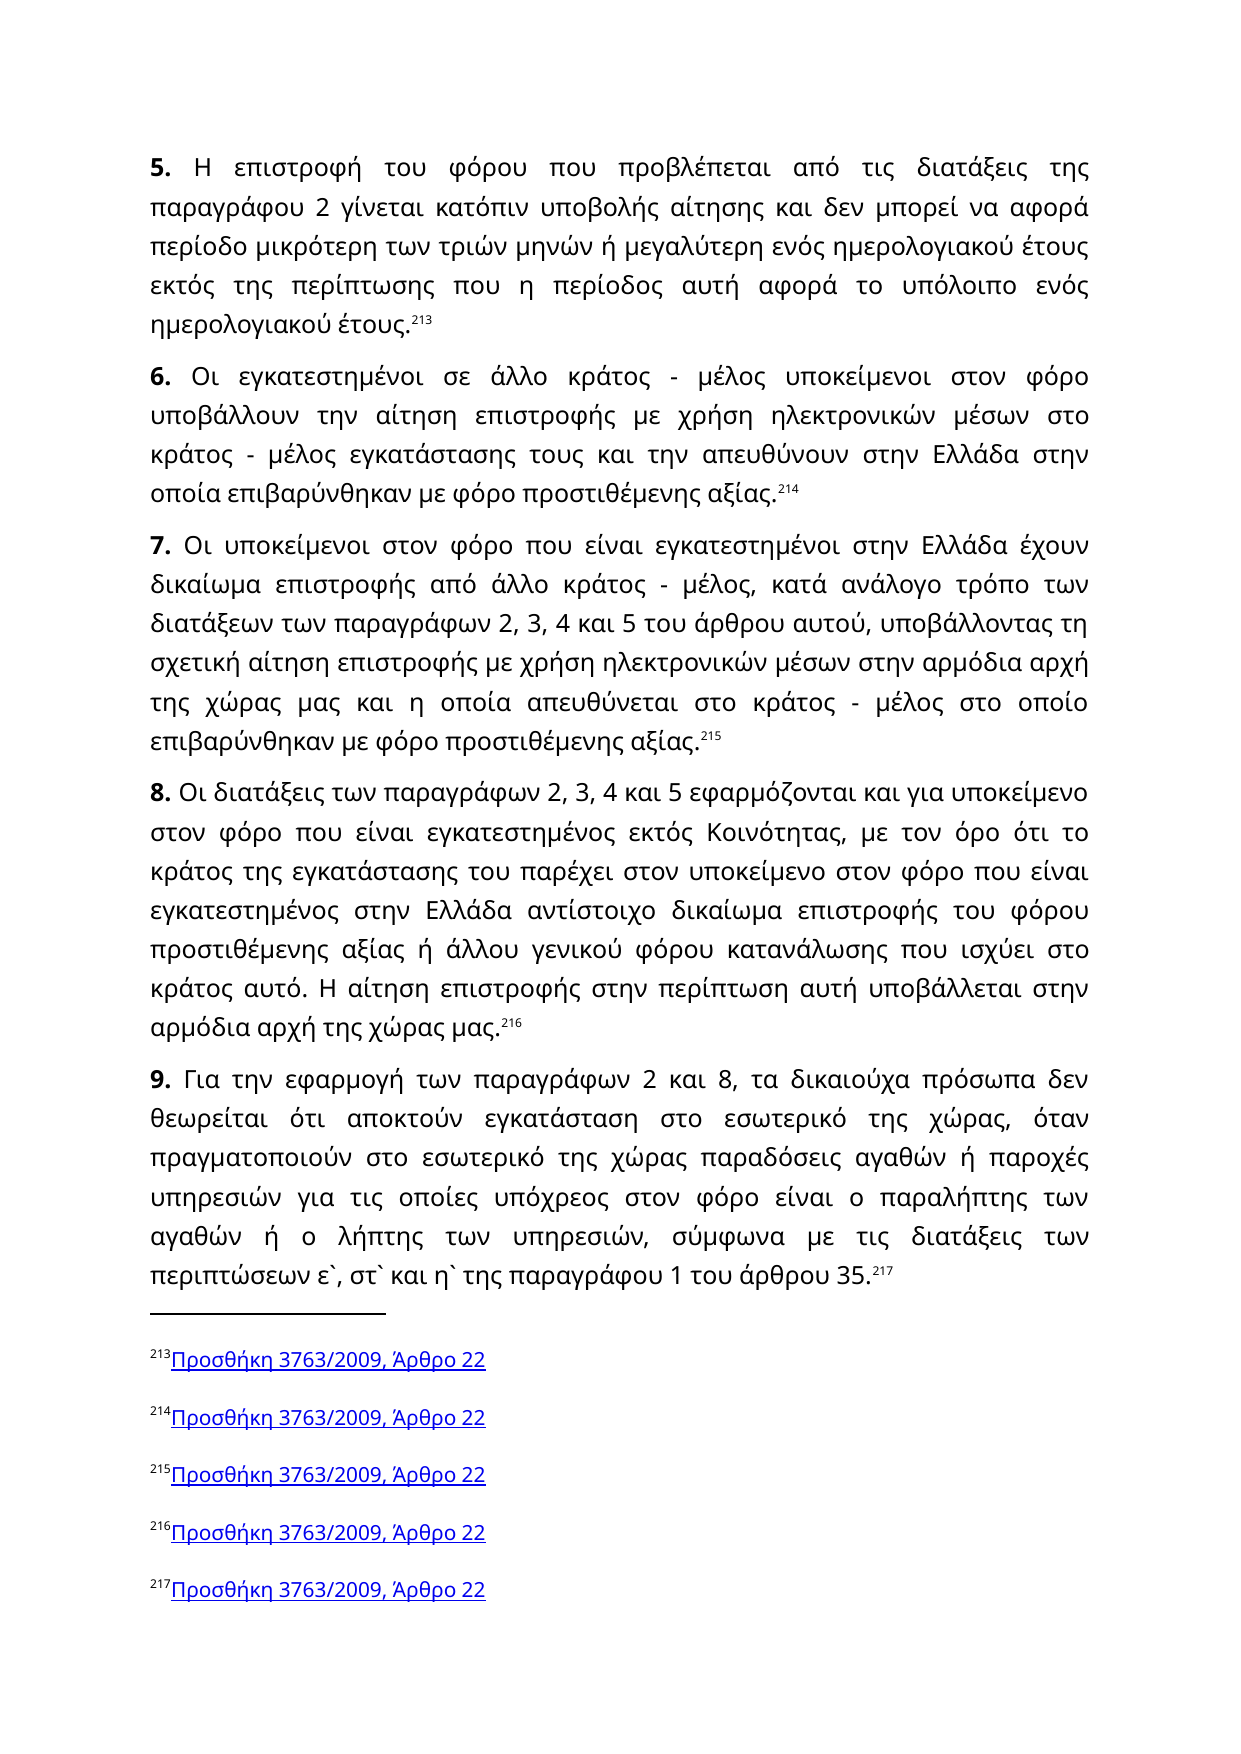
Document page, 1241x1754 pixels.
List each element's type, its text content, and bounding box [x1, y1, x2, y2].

text 9. Για την εφαρμογή των παραγράφων 2 και 8, τα δικαιούχα πρόσωπα δεν θεωρείται ότι αποκτούν εγκατάσταση στο εσωτερικό της χώρας, όταν πραγματοποιούν στο εσωτερικό της χώρας παραδόσεις αγαθών ή παροχές υπηρεσιών για τις οποίες υπόχρεος στον φόρο είναι ο παραλήπτης των αγαθών ή ο λήπτης των υπηρεσιών, σύμφωνα με τις διατάξεις των περιπτώσεων ε`, στ` και η` της παραγράφου 1 του άρθρου 35. [150, 1062, 1090, 1292]
text 8. Οι διατάξεις των παραγράφων 2, 3, 4 και 5 εφαρμόζονται και για υποκείμενο στον φόρο που είναι εγκατεστημένος εκτός Κοινότητας, με τον όρο ότι το κράτος της εγκατάστασης του παρέχει στον υποκείμενο στον φόρο που είναι εγκατεστημένος στην Ελλάδα αντίστοιχο δικαίωμα επιστροφής του φόρου προστιθέμενης αξίας ή άλλου γενικού φόρου κατανάλωσης που ισχύει στο κράτος αυτό. Η αίτηση επιστροφής στην περίπτωση αυτή υποβάλλεται στην αρμόδια αρχή της χώρας μας. [150, 775, 1090, 1044]
text Προσθήκη 3763/2009, Άρθρο 22 [150, 1518, 1090, 1546]
text Προσθήκη 3763/2009, Άρθρο 22 [150, 1345, 1090, 1373]
text Προσθήκη 3763/2009, Άρθρο 22 [150, 1403, 1090, 1431]
text 5. Η επιστροφή του φόρου που προβλέπεται από τις διατάξεις της παραγράφου 2 γίνεται κατόπιν υποβολής αίτησης και δεν μπορεί να αφορά περίοδο μικρότερη των τριών μηνών ή μεγαλύτερη ενός ημερολογιακού έτους εκτός της περίπτωσης που η περίοδος αυτή αφορά το υπόλοιπο ενός ημερολογιακού έτους. [150, 150, 1090, 341]
text Προσθήκη 3763/2009, Άρθρο 22 [150, 1576, 1090, 1604]
text Προσθήκη 3763/2009, Άρθρο 22 [150, 1460, 1090, 1489]
text 6. Οι εγκατεστημένοι σε άλλο κράτος - μέλος υποκείμενοι στον φόρο υποβάλλουν την αίτηση επιστροφής με χρήση ηλεκτρονικών μέσων στο κράτος - μέλος εγκατάστασης τους και την απευθύνουν στην Ελλάδα στην οποία επιβαρύνθηκαν με φόρο προστιθέμενης αξίας. [150, 358, 1090, 510]
text 7. Οι υποκείμενοι στον φόρο που είναι εγκατεστημένοι στην Ελλάδα έχουν δικαίωμα επιστροφής από άλλο κράτος - μέλος, κατά ανάλογο τρόπο των διατάξεων των παραγράφων 2, 3, 4 και 5 του άρθρου αυτού, υποβάλλοντας τη σχετική αίτηση επιστροφής με χρήση ηλεκτρονικών μέσων στην αρμόδια αρχή της χώρας μας και η οποία απευθύνεται στο κράτος - μέλος στο οποίο επιβαρύνθηκαν με φόρο προστιθέμενης αξίας. [150, 527, 1090, 757]
